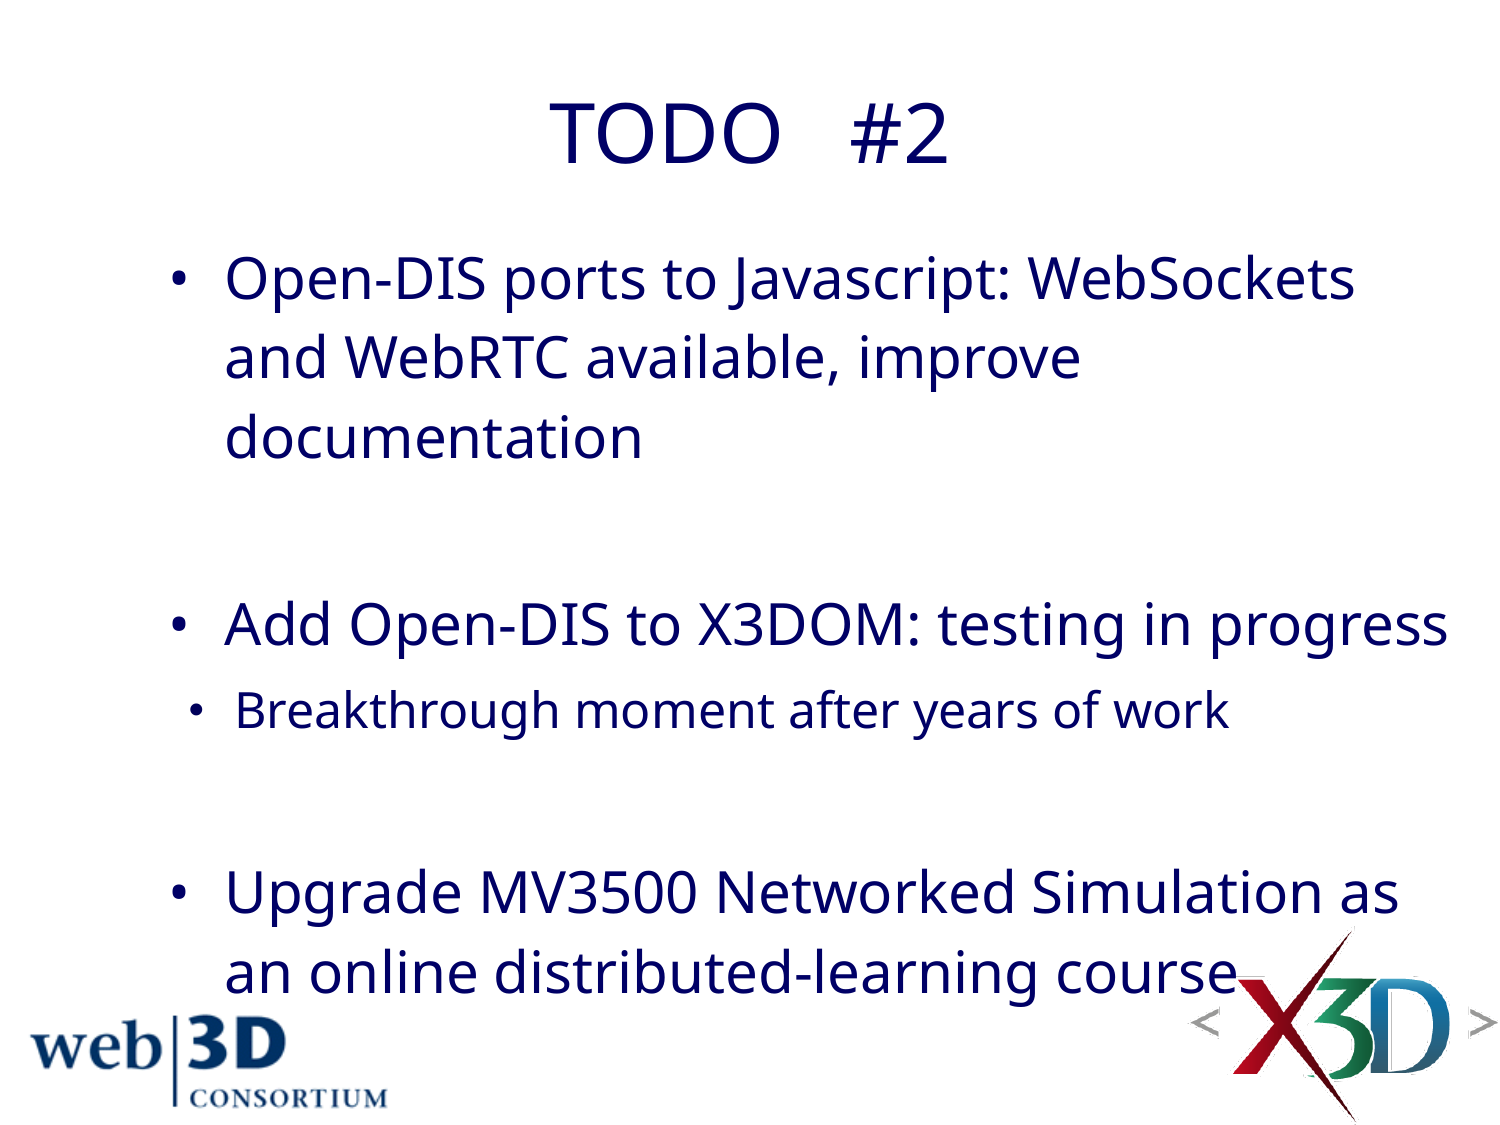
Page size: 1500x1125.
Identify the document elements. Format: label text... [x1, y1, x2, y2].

title TODO #2 [112, 37, 1388, 225]
picture [12, 998, 413, 1118]
picture [1187, 926, 1500, 1125]
list Open-DIS ports to Javascript: WebSockets and WebRTC available, improve documentation Add Open-DIS to X3DOM: testing in progress Breakthrough moment after years of work Upgrade MV3500 Networked Simulation as an online distributed-learning course [112, 237, 1463, 1083]
